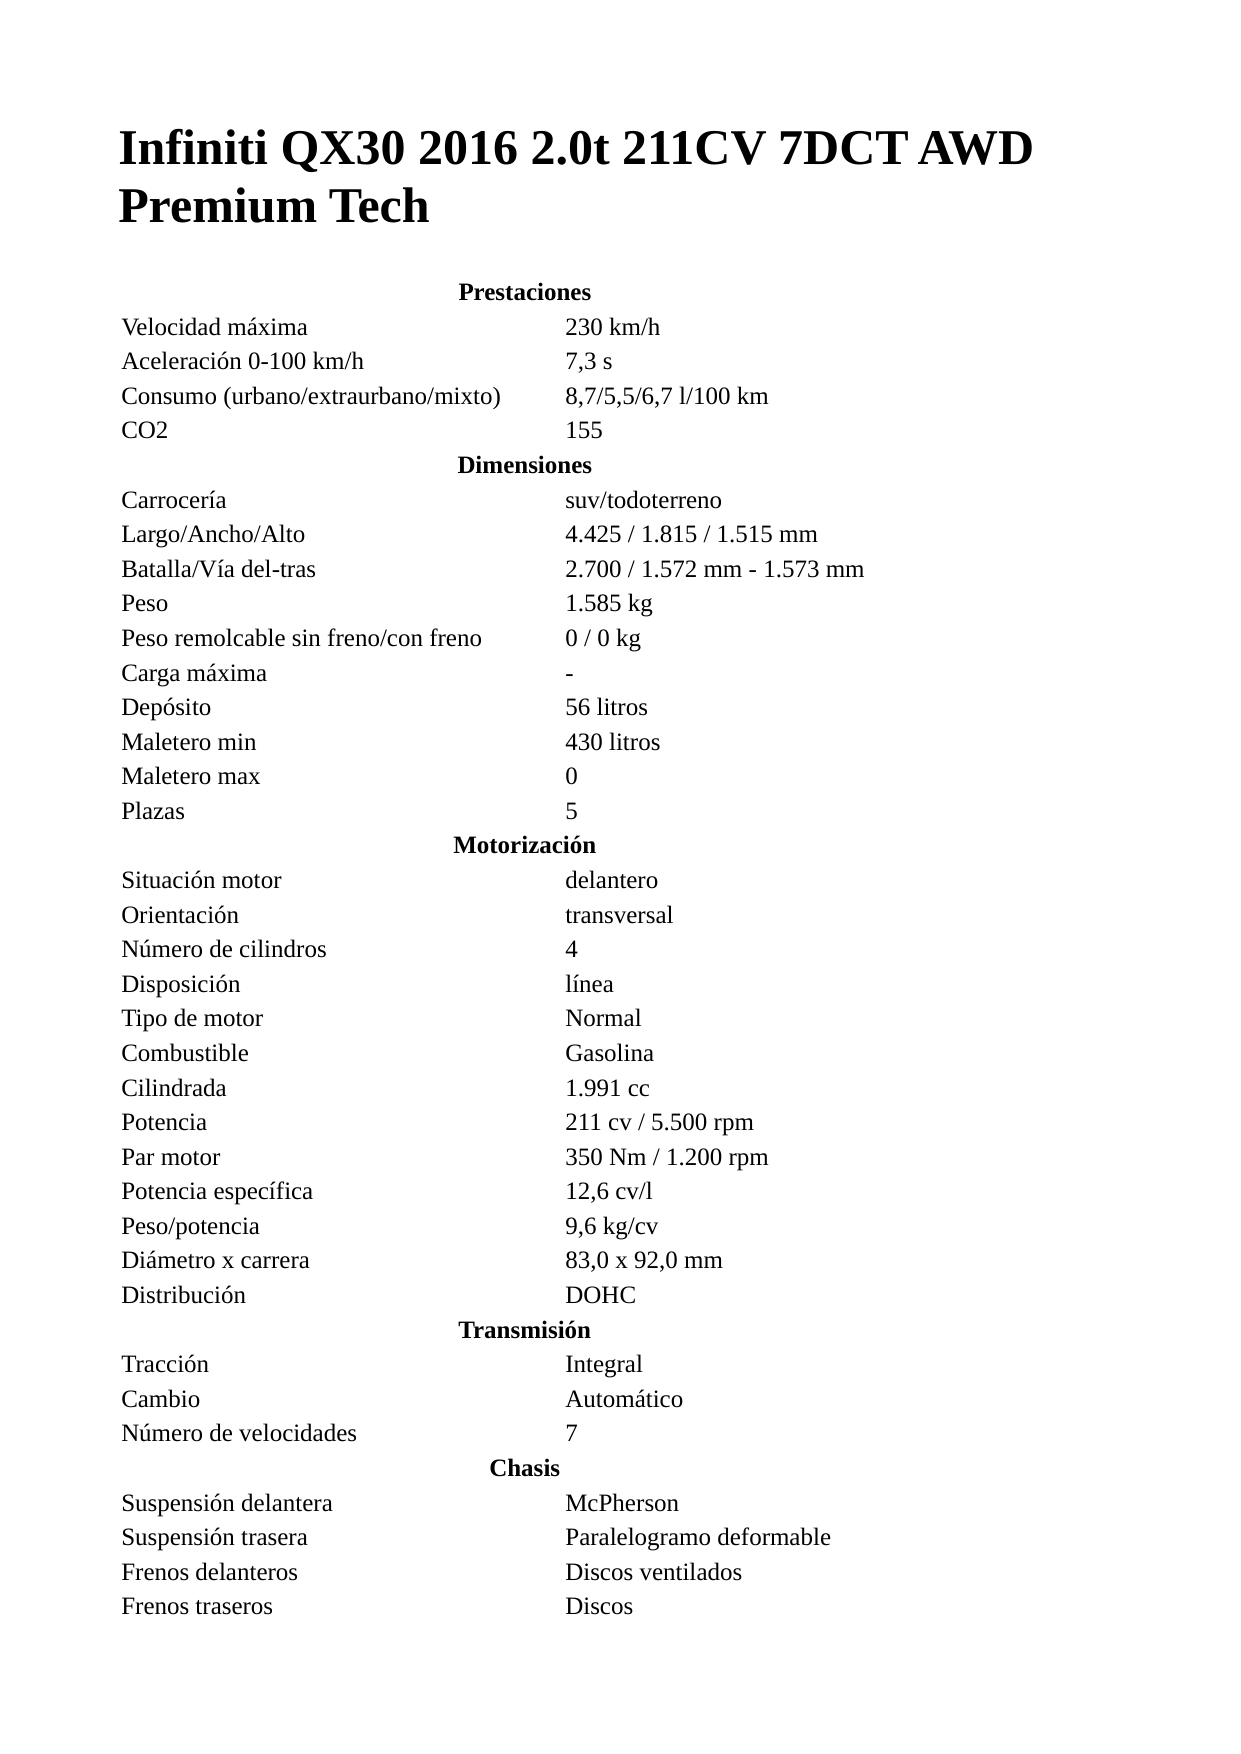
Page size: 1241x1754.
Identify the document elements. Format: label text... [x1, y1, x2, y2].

table_cell Número de velocidades [118, 1416, 562, 1450]
table_cell Normal [562, 1001, 931, 1035]
table_cell Situación motor [118, 862, 562, 897]
table_cell 0 / 0 kg [562, 620, 931, 655]
table_cell 4 [562, 931, 931, 966]
table_cell Carga máxima [118, 655, 562, 689]
table_cell Peso remolcable sin freno/con freno [118, 620, 562, 655]
table_cell 155 [562, 413, 931, 447]
table_cell 7 [562, 1416, 931, 1450]
table_cell Cambio [118, 1381, 562, 1416]
table_cell Velocidad máxima [118, 309, 562, 343]
table_cell 350 Nm / 1.200 rpm [562, 1139, 931, 1173]
table_cell Peso [118, 586, 562, 620]
table_cell 8,7/5,5/6,7 l/100 km [562, 378, 931, 413]
table_cell Depósito [118, 689, 562, 724]
table_cell Discos [562, 1589, 931, 1623]
table_cell Número de cilindros [118, 931, 562, 966]
table_cell Suspensión trasera [118, 1519, 562, 1554]
table_cell 0 [562, 759, 931, 793]
table_cell línea [562, 966, 931, 1001]
table_cell Diámetro x carrera [118, 1243, 562, 1277]
table_cell 1.585 kg [562, 586, 931, 620]
table_cell Disposición [118, 966, 562, 1001]
table_cell Carrocería [118, 482, 562, 516]
table_cell Chasis [118, 1450, 931, 1485]
table_cell 56 litros [562, 689, 931, 724]
table_cell Distribución [118, 1277, 562, 1312]
table_cell Largo/Ancho/Alto [118, 516, 562, 551]
table_cell Tipo de motor [118, 1001, 562, 1035]
table_cell 230 km/h [562, 309, 931, 343]
table_cell Aceleración 0-100 km/h [118, 344, 562, 378]
table_cell Frenos traseros [118, 1589, 562, 1623]
table_cell suv/todoterreno [562, 482, 931, 516]
table_cell Frenos delanteros [118, 1554, 562, 1588]
subtitle Infiniti QX30 2016 2.0t 211CV 7DCT AWD Premium Tech [118, 118, 1122, 233]
table_cell Tracción [118, 1346, 562, 1381]
table_cell Suspensión delantera [118, 1485, 562, 1519]
table_cell 5 [562, 793, 931, 828]
table_cell Transmisión [118, 1312, 931, 1346]
table_cell delantero [562, 862, 931, 897]
table_cell Cilindrada [118, 1070, 562, 1104]
table_cell 9,6 kg/cv [562, 1208, 931, 1243]
table_cell Plazas [118, 793, 562, 828]
table_cell Potencia [118, 1104, 562, 1139]
table_cell Paralelogramo deformable [562, 1519, 931, 1554]
table_cell DOHC [562, 1277, 931, 1312]
table_cell Peso/potencia [118, 1208, 562, 1243]
table_cell Consumo (urbano/extraurbano/mixto) [118, 378, 562, 413]
table_cell Orientación [118, 897, 562, 931]
table_cell 1.991 cc [562, 1070, 931, 1104]
table_cell 4.425 / 1.815 / 1.515 mm [562, 516, 931, 551]
table_cell 211 cv / 5.500 rpm [562, 1104, 931, 1139]
table_cell Automático [562, 1381, 931, 1416]
table_cell 2.700 / 1.572 mm - 1.573 mm [562, 551, 931, 586]
table_cell Maletero min [118, 724, 562, 758]
table_cell Potencia específica [118, 1174, 562, 1208]
table_cell 83,0 x 92,0 mm [562, 1243, 931, 1277]
table_cell Motorización [118, 828, 931, 862]
table_cell - [562, 655, 931, 689]
table_header Prestaciones [118, 274, 931, 309]
table_cell Discos ventilados [562, 1554, 931, 1588]
table_cell Dimensiones [118, 447, 931, 482]
table_cell McPherson [562, 1485, 931, 1519]
table_cell Batalla/Vía del-tras [118, 551, 562, 586]
table_cell 430 litros [562, 724, 931, 758]
table_cell Combustible [118, 1035, 562, 1070]
table_cell 12,6 cv/l [562, 1174, 931, 1208]
table_cell Maletero max [118, 759, 562, 793]
table_cell CO2 [118, 413, 562, 447]
table_cell 7,3 s [562, 344, 931, 378]
table_cell Par motor [118, 1139, 562, 1173]
table_cell transversal [562, 897, 931, 931]
table_cell Integral [562, 1346, 931, 1381]
table_cell Gasolina [562, 1035, 931, 1070]
